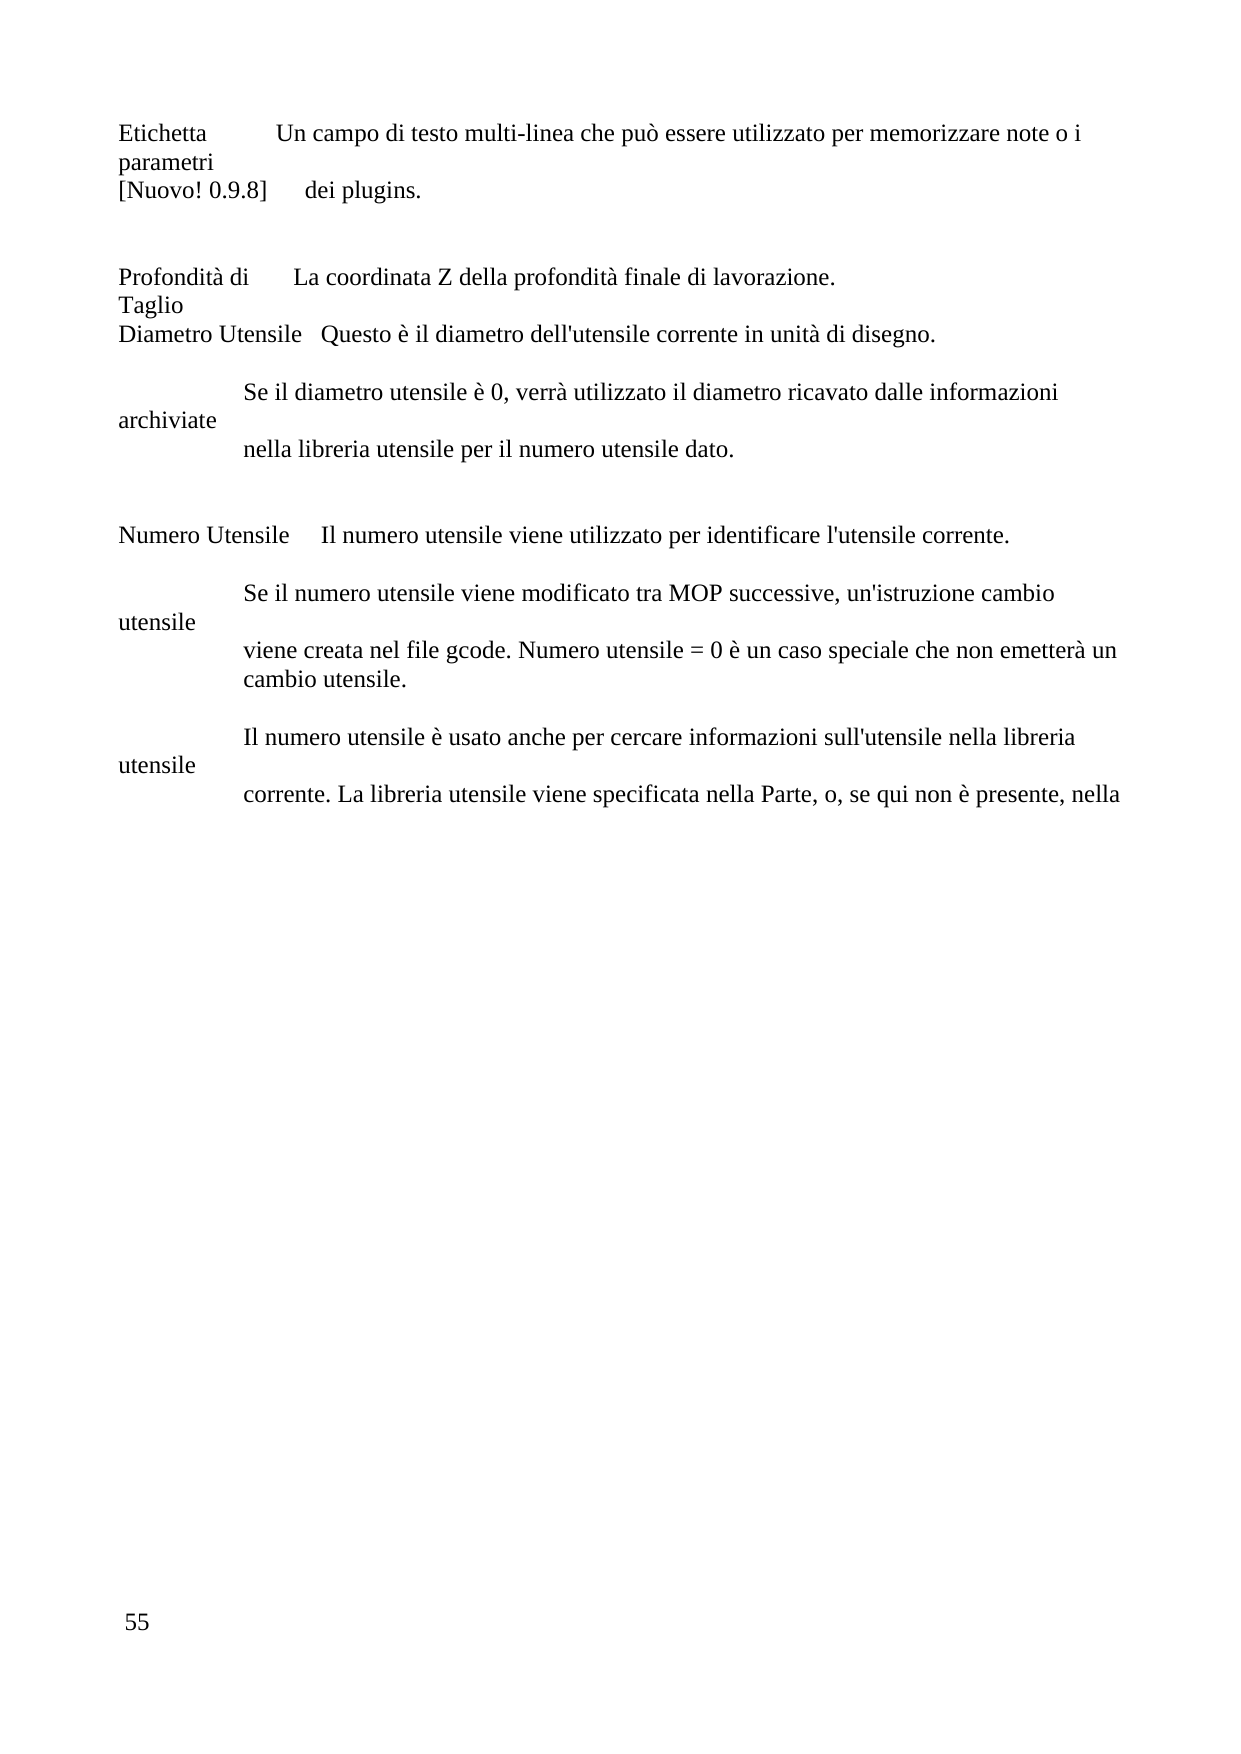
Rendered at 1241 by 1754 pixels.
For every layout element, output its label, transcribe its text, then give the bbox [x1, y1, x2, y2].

text nella libreria utensile per il numero utensile dato. [118, 434, 1122, 463]
text Se il diametro utensile è 0, verrà utilizzato il diametro ricavato dalle informazioni archiviate [118, 377, 1122, 434]
text Numero Utensile Il numero utensile viene utilizzato per identificare l'utensile corrente. [118, 521, 1122, 549]
text Taglio [118, 291, 1122, 319]
text Diametro Utensile Questo è il diametro dell'utensile corrente in unità di disegno. [118, 319, 1122, 348]
text Se il numero utensile viene modificato tra MOP successive, un'istruzione cambio utensile [118, 578, 1122, 636]
text cambio utensile. [118, 664, 1122, 693]
text Il numero utensile è usato anche per cercare informazioni sull'utensile nella libreria utensile [118, 722, 1122, 779]
text Profondità di La coordinata Z della profondità finale di lavorazione. [118, 262, 1122, 291]
text viene creata nel file gcode. Numero utensile = 0 è un caso speciale che non emetterà un [118, 636, 1122, 664]
text Etichetta Un campo di testo multi-linea che può essere utilizzato per memorizzare note o i parametri [118, 118, 1122, 176]
text [Nuovo! 0.9.8] dei plugins. [118, 176, 1122, 204]
text corrente. La libreria utensile viene specificata nella Parte, o, se qui non è presente, nella [118, 779, 1122, 808]
